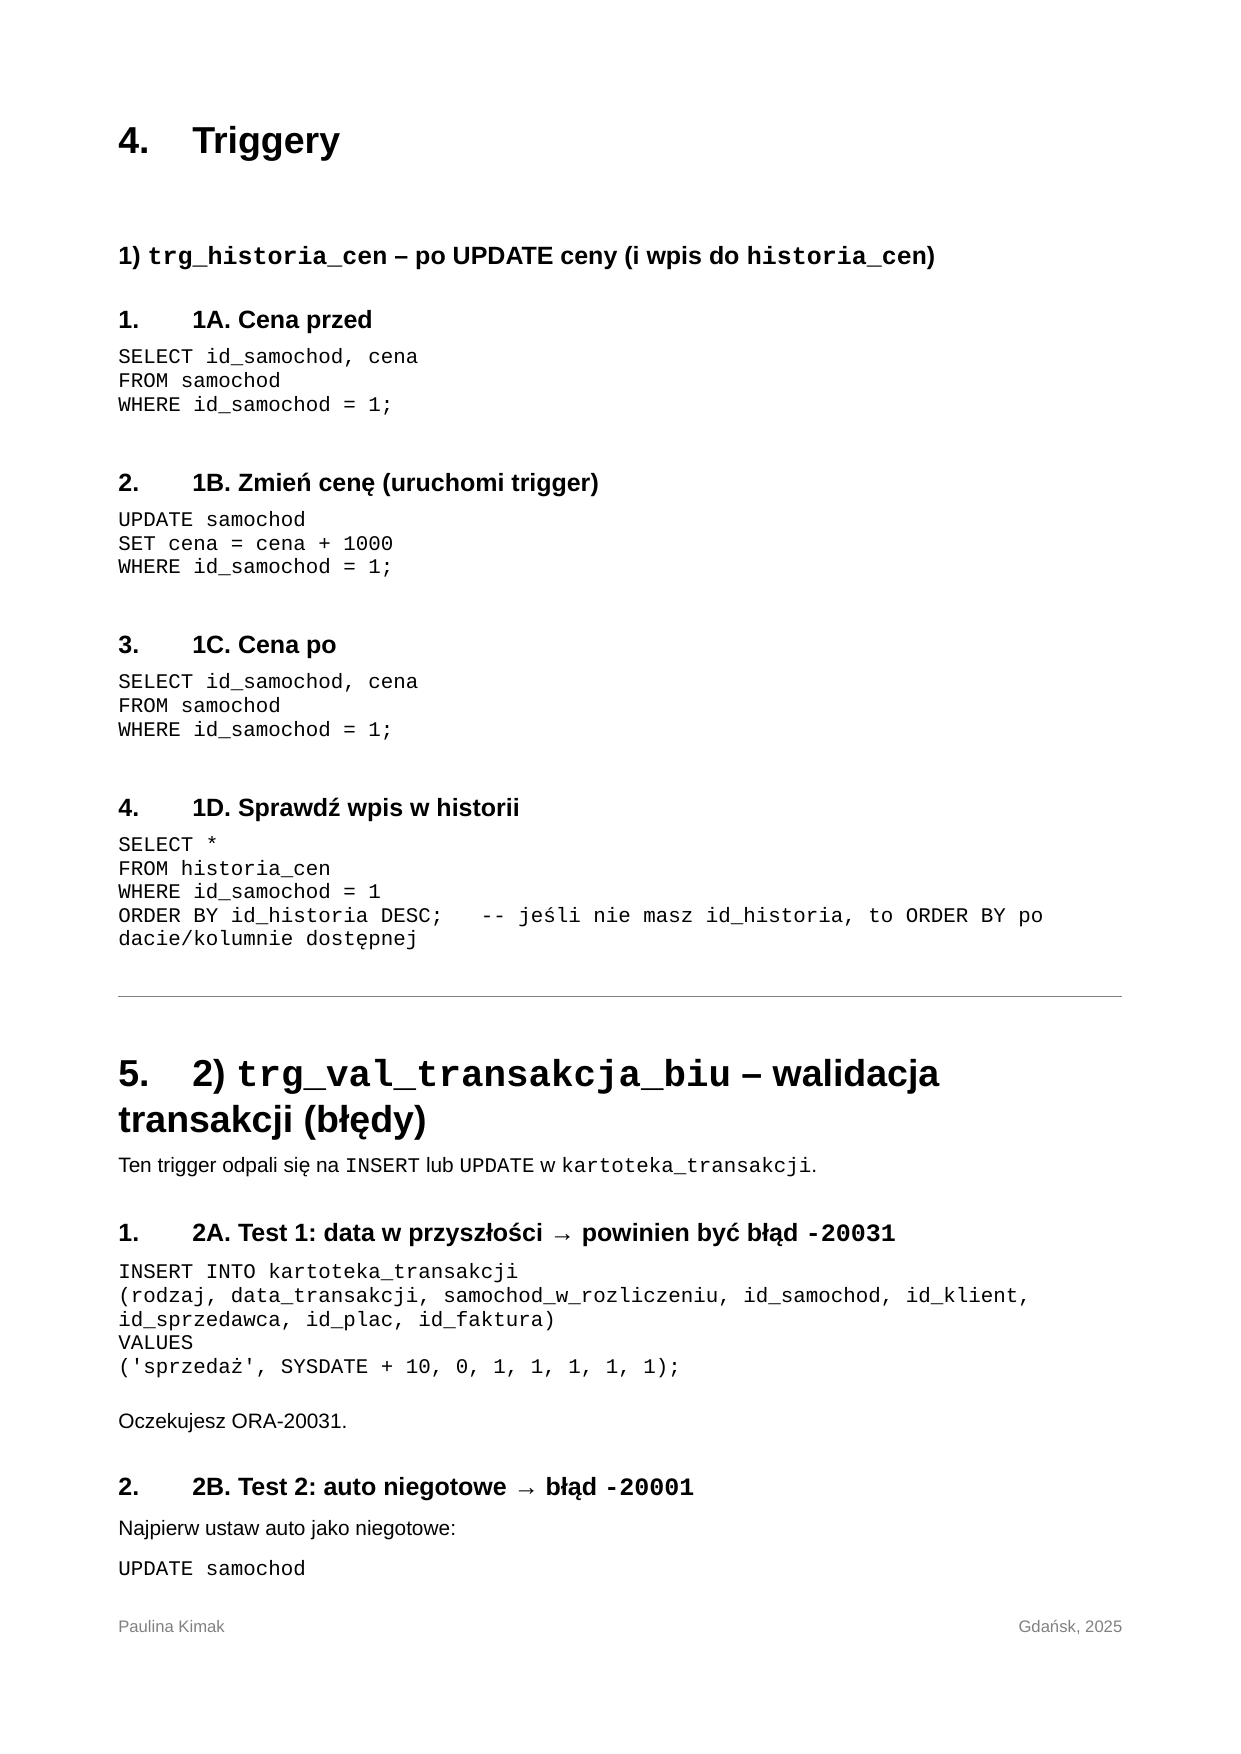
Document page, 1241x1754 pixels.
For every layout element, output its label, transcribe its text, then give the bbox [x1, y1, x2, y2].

text Najpierw ustaw auto jako niegotowe: [118, 1516, 1122, 1539]
text FROM samochod [118, 695, 1122, 719]
text VALUES [118, 1332, 1122, 1356]
text Ten trigger odpali się na INSERT lub UPDATE w kartoteka_transakcji. [118, 1153, 1122, 1179]
subtitle 1C. Cena po [118, 630, 1122, 659]
subtitle 1A. Cena przed [118, 305, 1122, 334]
text WHERE id_samochod = 1; [118, 394, 1122, 417]
text ('sprzedaż', SYSDATE + 10, 0, 1, 1, 1, 1, 1); [118, 1356, 1122, 1380]
text INSERT INTO kartoteka_transakcji [118, 1261, 1122, 1285]
subtitle Triggery [118, 118, 1122, 161]
subtitle 2) trg_val_transakcja_biu – walidacja transakcji (błędy) [118, 1051, 1122, 1140]
text SELECT id_samochod, cena [118, 346, 1122, 370]
text Oczekujesz ORA-20031. [118, 1409, 1122, 1433]
text WHERE id_samochod = 1 [118, 881, 1122, 905]
text WHERE id_samochod = 1; [118, 556, 1122, 580]
subtitle 1D. Sprawdź wpis w historii [118, 793, 1122, 821]
subtitle 2B. Test 2: auto niegotowe → błąd -20001 [118, 1472, 1122, 1503]
subtitle 1B. Zmień cenę (uruchomi trigger) [118, 468, 1122, 496]
subtitle 2A. Test 1: data w przyszłości → powinien być błąd -20031 [118, 1218, 1122, 1249]
text SELECT id_samochod, cena [118, 671, 1122, 695]
text ORDER BY id_historia DESC; -- jeśli nie masz id_historia, to ORDER BY po dacie/kolumnie dostępnej [118, 905, 1122, 952]
text WHERE id_samochod = 1; [118, 719, 1122, 742]
text FROM samochod [118, 370, 1122, 394]
text (rodzaj, data_transakcji, samochod_w_rozliczeniu, id_samochod, id_klient, id_sprzedawca, id_plac, id_faktura) [118, 1285, 1122, 1332]
text SET cena = cena + 1000 [118, 532, 1122, 556]
text UPDATE samochod [118, 1558, 1122, 1581]
text FROM historia_cen [118, 857, 1122, 881]
subtitle 1) trg_historia_cen – po UPDATE ceny (i wpis do historia_cen) [118, 241, 1122, 272]
text SELECT * [118, 834, 1122, 857]
text UPDATE samochod [118, 509, 1122, 532]
